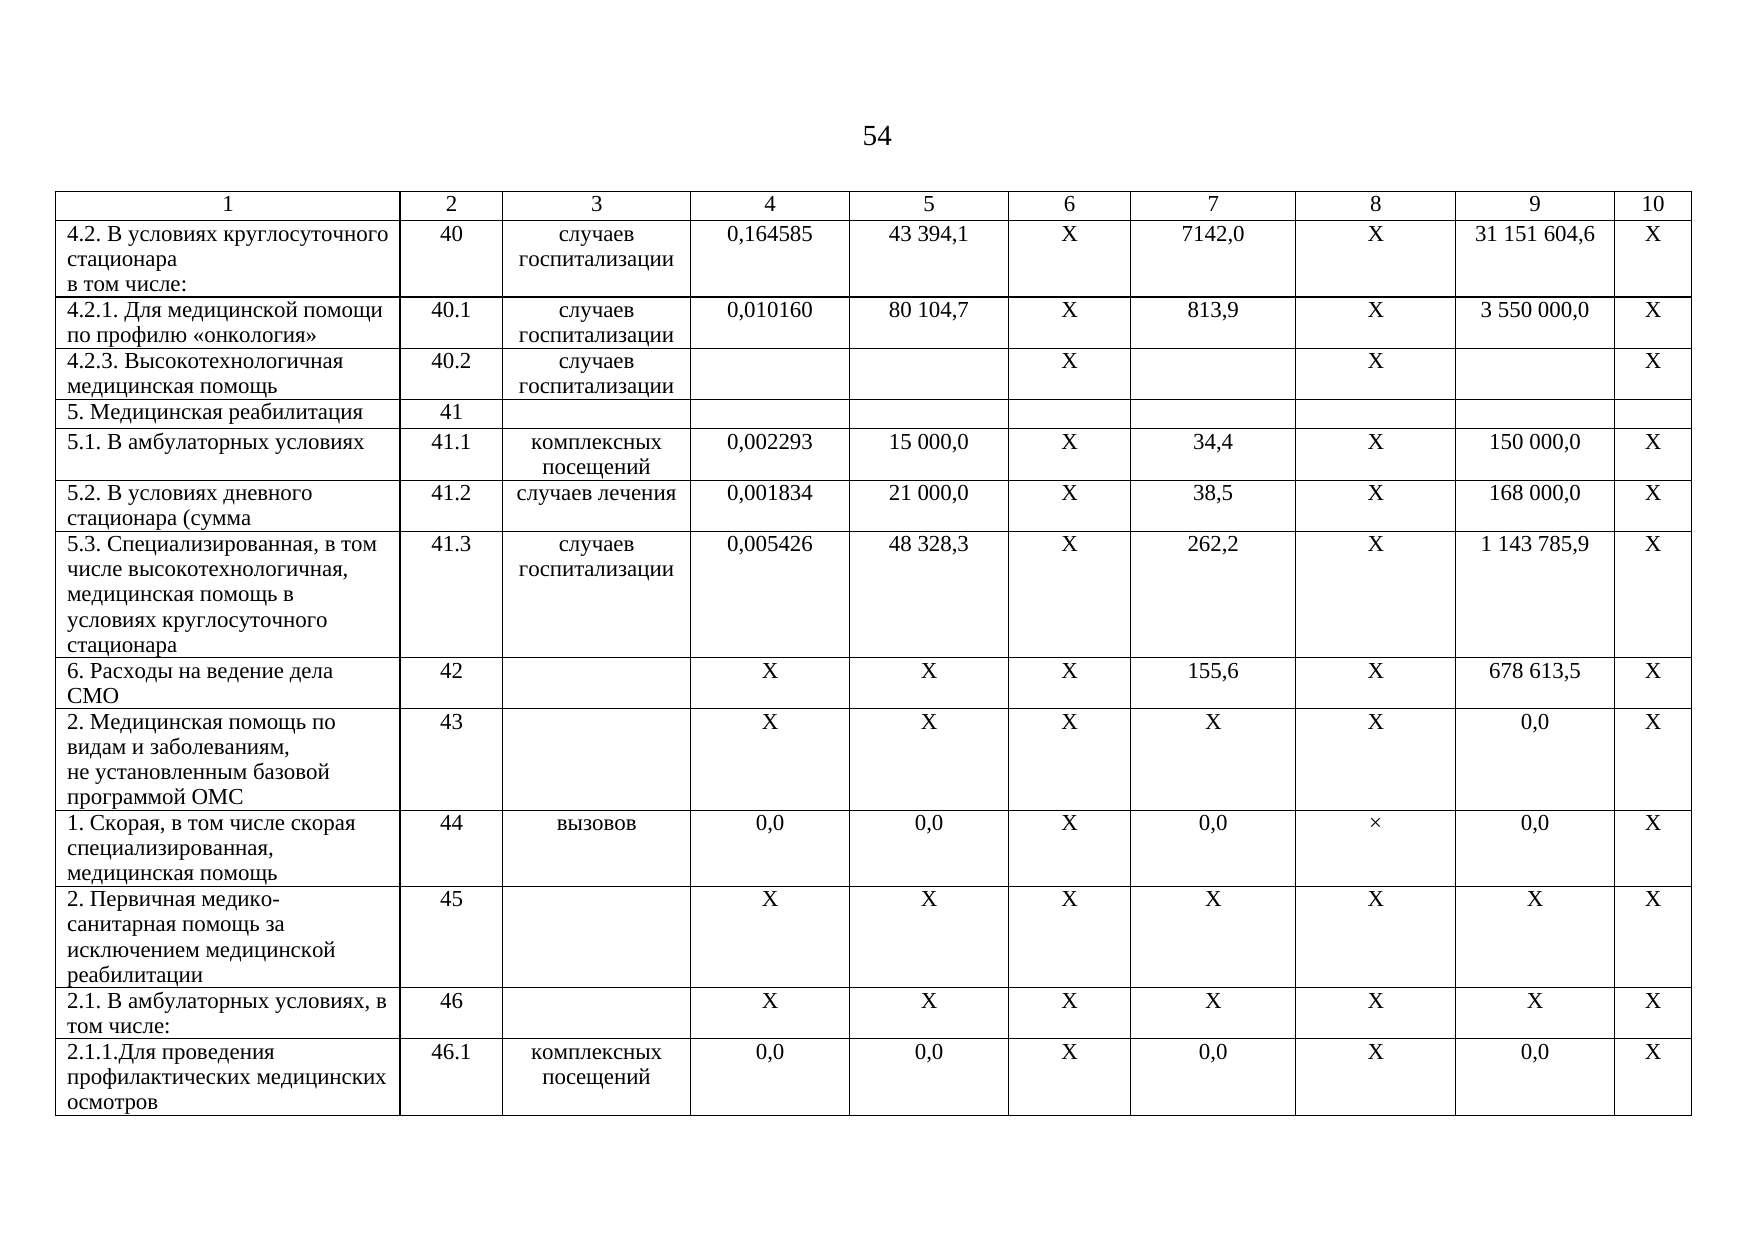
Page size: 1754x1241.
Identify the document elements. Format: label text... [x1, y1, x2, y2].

table_cell 80 104,7 [850, 298, 1008, 348]
table_cell комплексных посещений [503, 429, 690, 479]
table_cell [1456, 400, 1614, 428]
table_cell [503, 709, 690, 809]
table_cell 40.1 [401, 298, 502, 348]
table_cell случаев госпитализации [503, 532, 690, 657]
table_cell 0,0 [850, 811, 1008, 886]
table_cell Х [1131, 709, 1295, 809]
table_cell Х [1296, 429, 1455, 479]
table_cell 43 394,1 [850, 221, 1008, 296]
table_cell Х [1131, 988, 1295, 1038]
table_cell Х [1009, 1039, 1130, 1114]
table_cell 0,0 [1131, 811, 1295, 886]
table_cell 0,010160 [691, 298, 849, 348]
table_cell Х [1615, 298, 1691, 348]
table_cell Х [1009, 887, 1130, 987]
table_cell [1131, 400, 1295, 428]
table_cell 41.1 [401, 429, 502, 479]
table_cell 7142,0 [1131, 221, 1295, 296]
table_cell Х [1296, 988, 1455, 1038]
table_cell Х [1009, 298, 1130, 348]
table_cell 0,0 [691, 1039, 849, 1114]
table_cell Х [1615, 887, 1691, 987]
table_header 6 [1009, 192, 1130, 220]
table_cell Х [1456, 887, 1614, 987]
table_header 5 [850, 192, 1008, 220]
table_cell 5. Медицинская реабилитация [56, 400, 399, 428]
table_cell 21 000,0 [850, 481, 1008, 531]
table_header 9 [1456, 192, 1614, 220]
table_header 4 [691, 192, 849, 220]
table_cell 6. Расходы на ведение дела СМО [56, 658, 399, 708]
table_cell Х [1615, 481, 1691, 531]
table_cell случаев госпитализации [503, 221, 690, 296]
table_cell Х [1615, 658, 1691, 708]
table_cell Х [1009, 481, 1130, 531]
table_cell Х [1615, 221, 1691, 296]
table_cell [850, 349, 1008, 399]
table_cell 678 613,5 [1456, 658, 1614, 708]
table_cell 262,2 [1131, 532, 1295, 657]
table_cell [503, 400, 690, 428]
table_cell Х [1296, 658, 1455, 708]
table_header 7 [1131, 192, 1295, 220]
table_cell Х [1615, 709, 1691, 809]
table_cell Х [691, 988, 849, 1038]
table_cell 2.1. В амбулаторных условиях, в том числе: [56, 988, 399, 1038]
table_cell 41 [401, 400, 502, 428]
table_cell [691, 349, 849, 399]
table_cell Х [1009, 811, 1130, 886]
table_cell [1456, 349, 1614, 399]
table_cell 0,164585 [691, 221, 849, 296]
table_cell случаев лечения [503, 481, 690, 531]
table_cell 150 000,0 [1456, 429, 1614, 479]
table_header 8 [1296, 192, 1455, 220]
table_cell [1131, 349, 1295, 399]
table_cell случаев госпитализации [503, 298, 690, 348]
table_cell Х [1615, 988, 1691, 1038]
table_cell Х [1009, 221, 1130, 296]
table_cell 1 143 785,9 [1456, 532, 1614, 657]
table_header 2 [401, 192, 502, 220]
table_cell 0,0 [850, 1039, 1008, 1114]
table_cell Х [1009, 349, 1130, 399]
table_cell Х [850, 887, 1008, 987]
table_cell 46.1 [401, 1039, 502, 1114]
table_cell Х [1296, 481, 1455, 531]
table_cell Х [1615, 429, 1691, 479]
table_cell случаев госпитализации [503, 349, 690, 399]
table_cell 46 [401, 988, 502, 1038]
table_cell 1. Скорая, в том числе скорая специализированная, медицинская помощь [56, 811, 399, 886]
table_cell 31 151 604,6 [1456, 221, 1614, 296]
table_cell Х [1131, 887, 1295, 987]
table_cell [691, 400, 849, 428]
table_cell Х [1009, 709, 1130, 809]
table_cell 38,5 [1131, 481, 1295, 531]
table_cell 0,0 [1131, 1039, 1295, 1114]
table_cell Х [850, 988, 1008, 1038]
table_cell 43 [401, 709, 502, 809]
table_cell Х [1296, 709, 1455, 809]
table_cell 0,0 [1456, 1039, 1614, 1114]
table_cell Х [1009, 988, 1130, 1038]
table_cell Х [1296, 1039, 1455, 1114]
table_cell 4.2. В условиях круглосуточного стационара в том числе: [56, 221, 399, 296]
table_cell 44 [401, 811, 502, 886]
table_cell Х [1296, 298, 1455, 348]
table_cell Х [1615, 349, 1691, 399]
table_cell 2.1.1.Для проведения профилактических медицинских осмотров [56, 1039, 399, 1114]
table_cell 0,002293 [691, 429, 849, 479]
table_cell 168 000,0 [1456, 481, 1614, 531]
table_cell [850, 400, 1008, 428]
table_cell Х [850, 658, 1008, 708]
table_cell [1009, 400, 1130, 428]
table_cell 4.2.1. Для медицинской помощи по профилю «онкология» [56, 298, 399, 348]
table_cell Х [691, 709, 849, 809]
table_cell 4.2.3. Высокотехнологичная медицинская помощь [56, 349, 399, 399]
table_cell 5.1. В амбулаторных условиях [56, 429, 399, 479]
table_cell 0,0 [691, 811, 849, 886]
table_cell Х [1615, 811, 1691, 886]
table_cell 42 [401, 658, 502, 708]
table_cell 40.2 [401, 349, 502, 399]
table_cell [1615, 400, 1691, 428]
table_cell 40 [401, 221, 502, 296]
table_cell [503, 887, 690, 987]
table_cell Х [1009, 532, 1130, 657]
table_cell Х [1456, 988, 1614, 1038]
table_header 10 [1615, 192, 1691, 220]
table_cell Х [1615, 1039, 1691, 1114]
table_cell вызовов [503, 811, 690, 886]
table_header 3 [503, 192, 690, 220]
table_cell 45 [401, 887, 502, 987]
table_cell Х [1009, 429, 1130, 479]
table_cell 813,9 [1131, 298, 1295, 348]
table_cell Х [691, 658, 849, 708]
table_cell [503, 988, 690, 1038]
table_cell комплексных посещений [503, 1039, 690, 1114]
table_cell 48 328,3 [850, 532, 1008, 657]
table_cell Х [1296, 887, 1455, 987]
table_cell 15 000,0 [850, 429, 1008, 479]
table_cell 5.3. Специализированная, в том числе высокотехнологичная, медицинская помощь в условиях круглосуточного стационара [56, 532, 399, 657]
table_cell 41.2 [401, 481, 502, 531]
table_cell 0,001834 [691, 481, 849, 531]
table_cell 155,6 [1131, 658, 1295, 708]
table_cell Х [1296, 221, 1455, 296]
table_cell Х [850, 709, 1008, 809]
table_cell Х [1615, 532, 1691, 657]
table_cell 2. Медицинская помощь по видам и заболеваниям, не установленным базовой программой ОМС [56, 709, 399, 809]
table_cell Х [1296, 349, 1455, 399]
table_cell × [1296, 811, 1455, 886]
table_cell 34,4 [1131, 429, 1295, 479]
table_header 1 [56, 192, 399, 220]
table_cell 0,0 [1456, 811, 1614, 886]
table_cell [503, 658, 690, 708]
table_cell 5.2. В условиях дневного стационара (сумма [56, 481, 399, 531]
table_cell 41.3 [401, 532, 502, 657]
table_cell Х [1296, 532, 1455, 657]
table_cell 3 550 000,0 [1456, 298, 1614, 348]
table_cell 2. Первичная медико-санитарная помощь за исключением медицинской реабилитации [56, 887, 399, 987]
table_cell Х [1009, 658, 1130, 708]
table_cell 0,005426 [691, 532, 849, 657]
table_cell [1296, 400, 1455, 428]
table_cell 0,0 [1456, 709, 1614, 809]
table_cell Х [691, 887, 849, 987]
